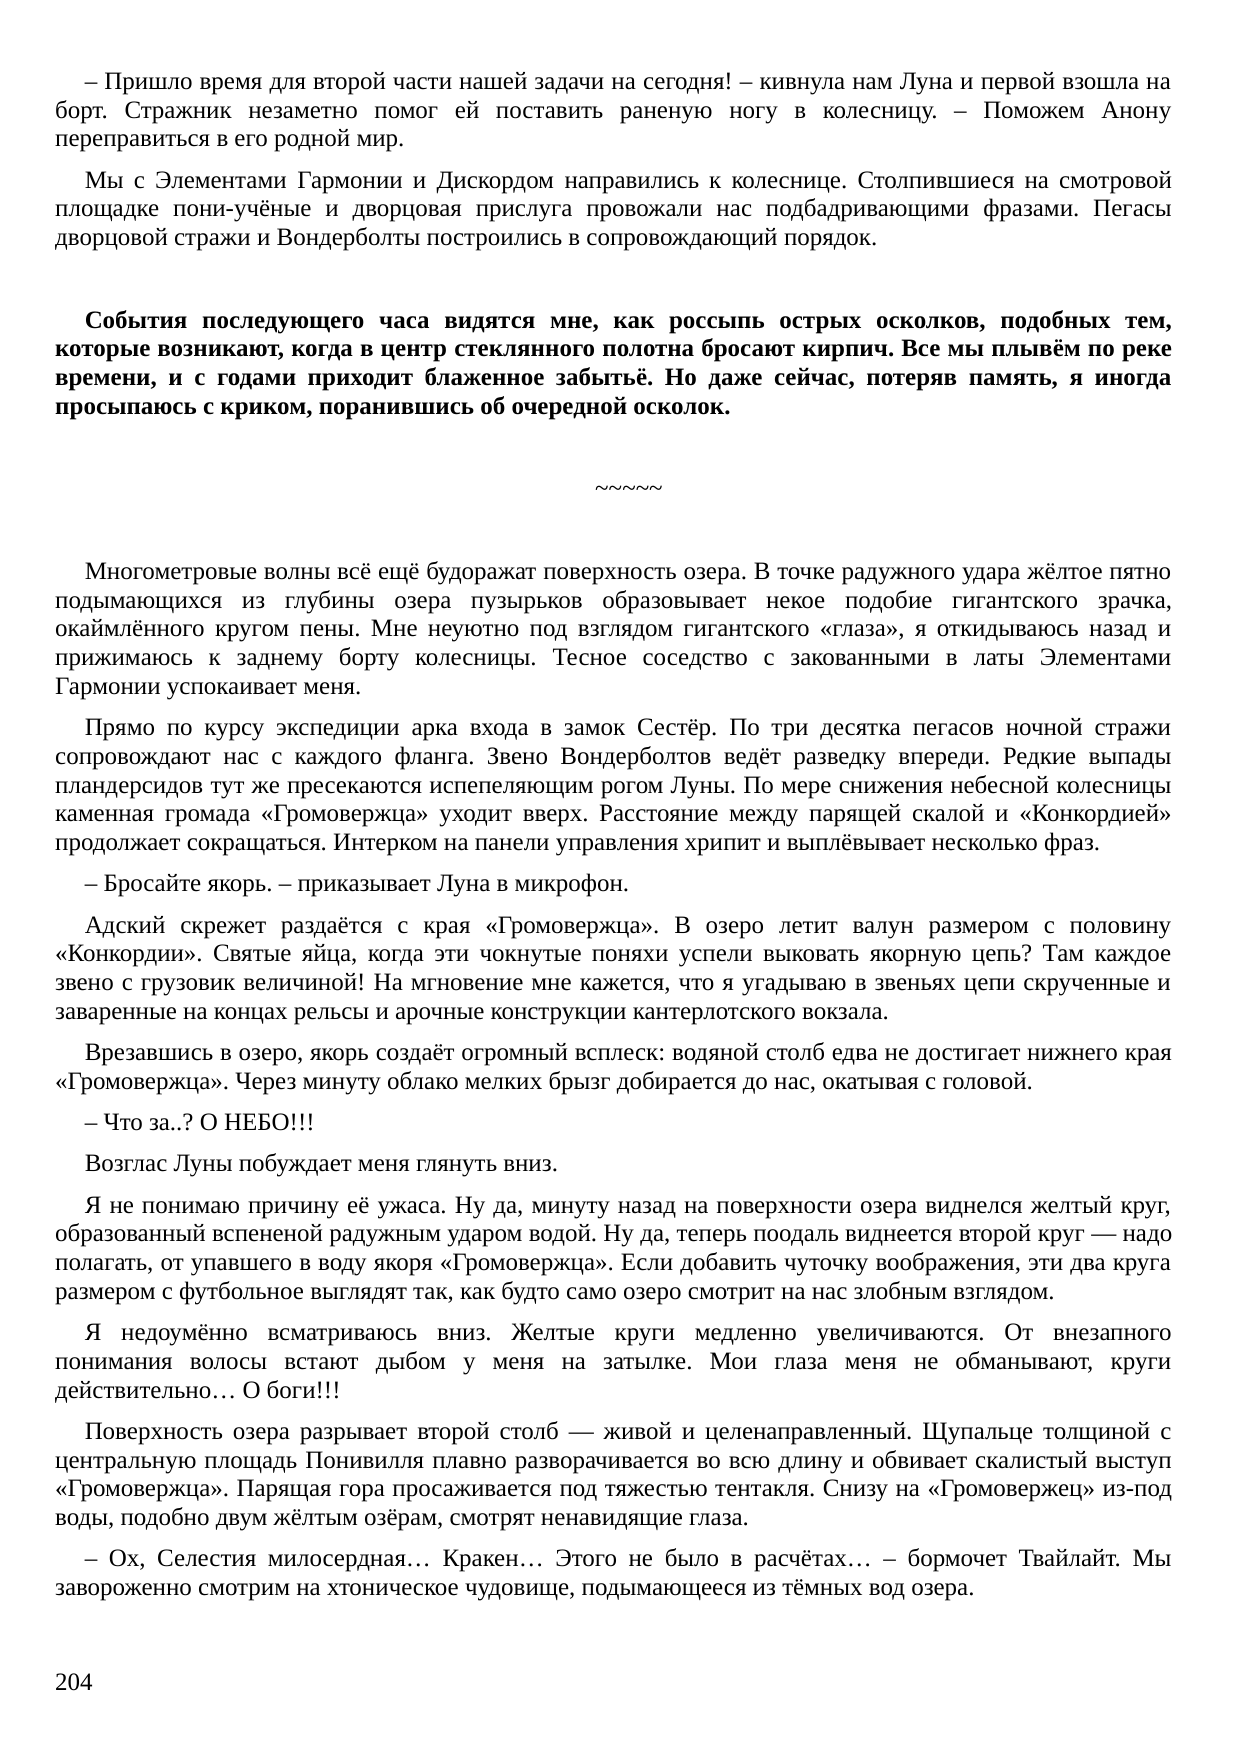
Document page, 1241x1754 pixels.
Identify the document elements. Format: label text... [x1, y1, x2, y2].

text Мы с Элементами Гармонии и Дискордом направились к колеснице. Столпившиеся на смотровой площадке пони-учёные и дворцовая прислуга провожали нас подбадривающими фразами. Пегасы дворцовой стражи и Вондерболты построились в сопровождающий порядок. [55, 165, 1173, 251]
text События последующего часа видятся мне, как россыпь острых осколков, подобных тем, которые возникают, когда в центр стеклянного полотна бросают кирпич. Все мы плывём по реке времени, и с годами приходит блаженное забытьё. Но даже сейчас, потеряв память, я иногда просыпаюсь с криком, поранившись об очередной осколок. [55, 305, 1173, 420]
text – Ох, Селестия милосердная… Кракен… Этого не было в расчётах… – бормочет Твайлайт. Мы завороженно смотрим на хтоническое чудовище, подымающееся из тёмных вод озера. [55, 1543, 1173, 1601]
text ~~~~~ [55, 473, 1173, 502]
text Я недоумённо всматриваюсь вниз. Желтые круги медленно увеличиваются. От внезапного понимания волосы встают дыбом у меня на затылке. Мои глаза меня не обманывают, круги действительно… О боги!!! [55, 1317, 1173, 1403]
text Возглас Луны побуждает меня глянуть вниз. [55, 1148, 1173, 1177]
text Прямо по курсу экспедиции арка входа в замок Сестёр. По три десятка пегасов ночной стражи сопровождают нас с каждого фланга. Звено Вондерболтов ведёт разведку впереди. Редкие выпады пландерсидов тут же пресекаются испепеляющим рогом Луны. По мере снижения небесной колесницы каменная громада «Громовержца» уходит вверх. Расстояние между парящей скалой и «Конкордией» продолжает сокращаться. Интерком на панели управления хрипит и выплёвывает несколько фраз. [55, 712, 1173, 856]
text – Бросайте якорь. – приказывает Луна в микрофон. [55, 868, 1173, 897]
text – Что за..? О НЕБО!!! [55, 1107, 1173, 1136]
text Многометровые волны всё ещё будоражат поверхность озера. В точке радужного удара жёлтое пятно подымающихся из глубины озера пузырьков образовывает некое подобие гигантского зрачка, окаймлённого кругом пены. Мне неуютно под взглядом гигантского «глаза», я откидываюсь назад и прижимаюсь к заднему борту колесницы. Тесное соседство с закованными в латы Элементами Гармонии успокаивает меня. [55, 556, 1173, 700]
text Я не понимаю причину её ужаса. Ну да, минуту назад на поверхности озера виднелся желтый круг, образованный вспененой радужным ударом водой. Ну да, теперь поодаль виднеется второй круг — надо полагать, от упавшего в воду якоря «Громовержца». Если добавить чуточку воображения, эти два круга размером с футбольное выглядят так, как будто само озеро смотрит на нас злобным взглядом. [55, 1190, 1173, 1305]
text – Пришло время для второй части нашей задачи на сегодня! – кивнула нам Луна и первой взошла на борт. Стражник незаметно помог ей поставить раненую ногу в колесницу. – Поможем Анону переправиться в его родной мир. [55, 66, 1173, 152]
text Поверхность озера разрывает второй столб — живой и целенаправленный. Щупальце толщиной с центральную площадь Понивилля плавно разворачивается во всю длину и обвивает скалистый выступ «Громовержца». Парящая гора просаживается под тяжестью тентакля. Снизу на «Громовержец» из-под воды, подобно двум жёлтым озёрам, смотрят ненавидящие глаза. [55, 1416, 1173, 1531]
text Адский скрежет раздаётся с края «Громовержца». В озеро летит валун размером с половину «Конкордии». Святые яйца, когда эти чокнутые поняхи успели выковать якорную цепь? Там каждое звено с грузовик величиной! На мгновение мне кажется, что я угадываю в звеньях цепи скрученные и заваренные на концах рельсы и арочные конструкции кантерлотского вокзала. [55, 910, 1173, 1025]
text Врезавшись в озеро, якорь создаёт огромный всплеск: водяной столб едва не достигает нижнего края «Громовержца». Через минуту облако мелких брызг добирается до нас, окатывая с головой. [55, 1037, 1173, 1095]
